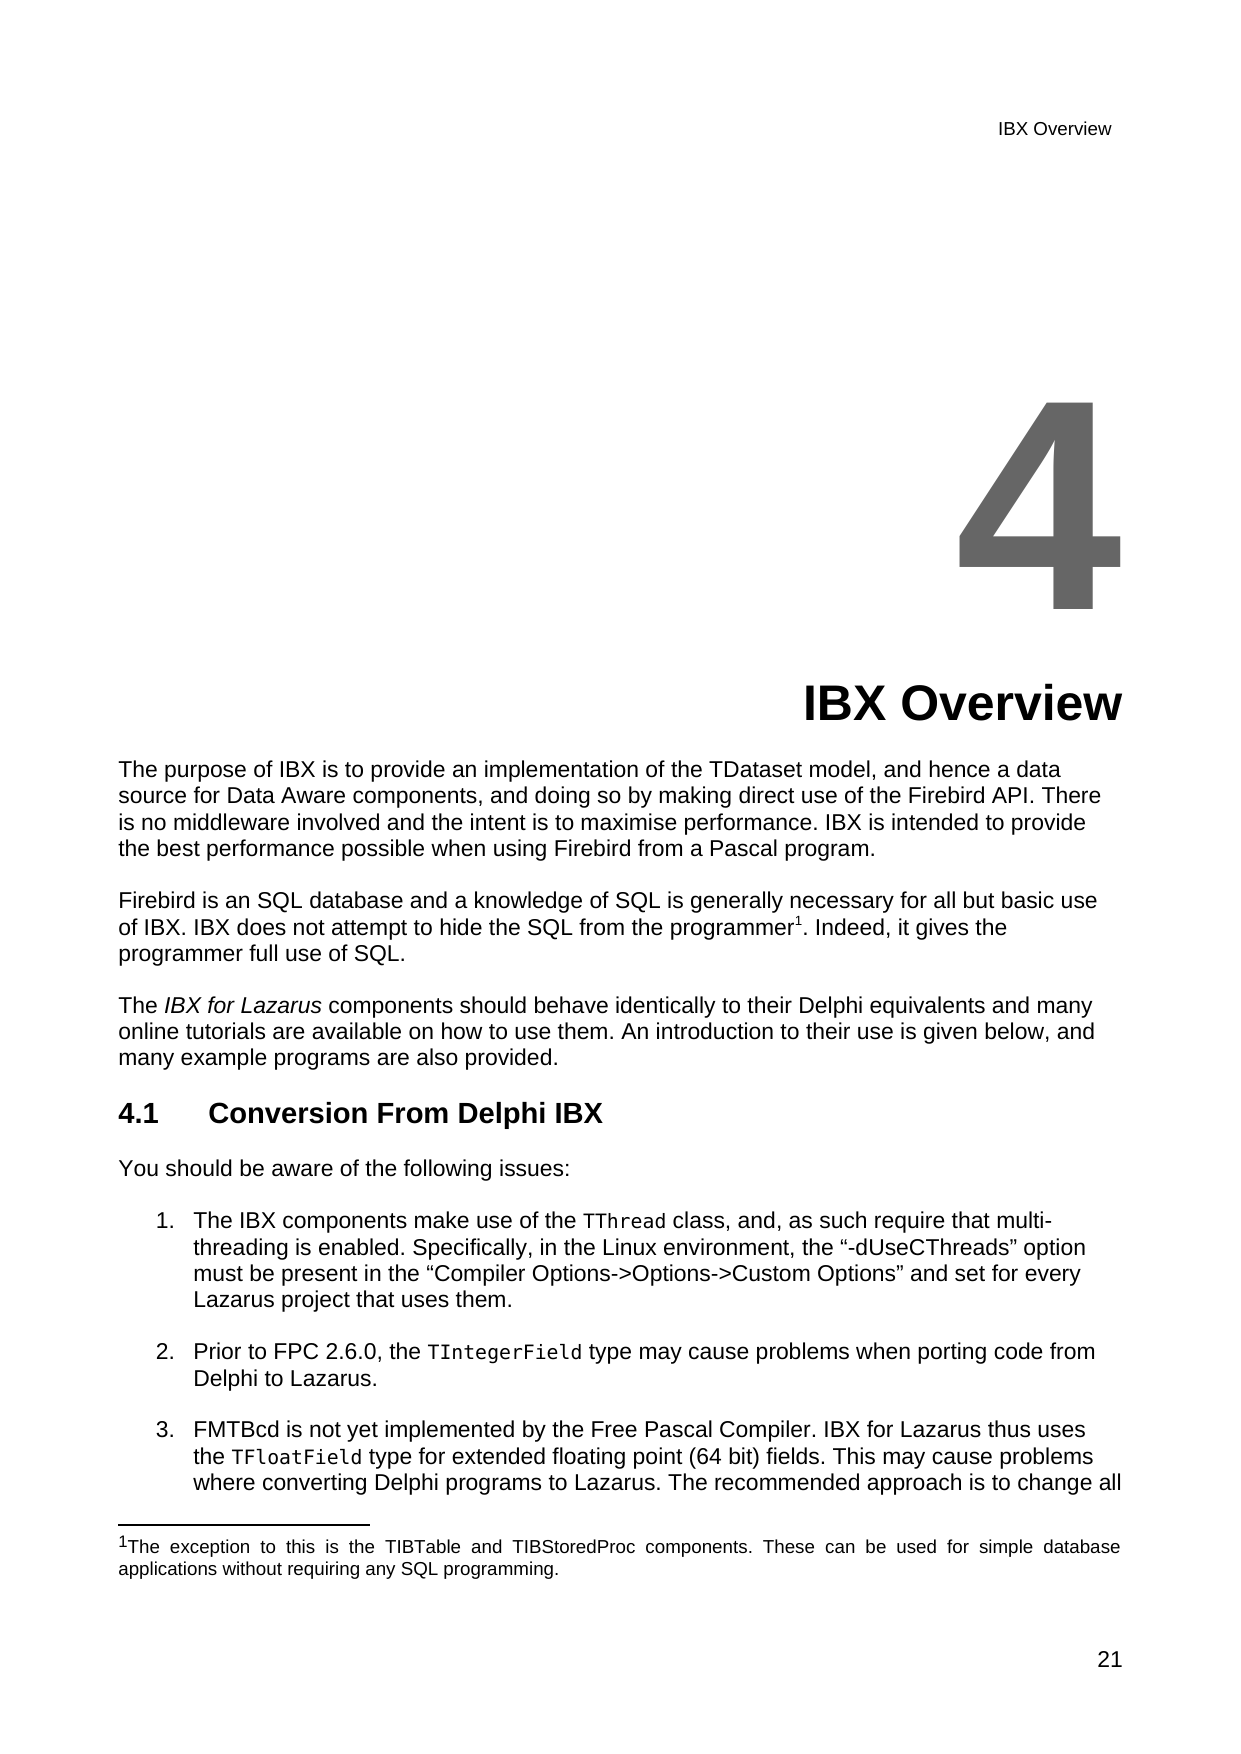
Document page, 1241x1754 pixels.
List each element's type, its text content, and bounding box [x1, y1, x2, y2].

text You should be aware of the following issues: [118, 1155, 1122, 1182]
list The IBX components make use of the TThread class, and, as such require that multi-threading is enabled. Specifically, in the Linux environment, the “-dUseCThreads” option must be present in the “Compiler Options->Options->Custom Options” and set for every Lazarus project that uses them. [156, 1207, 1122, 1313]
text The exception to this is the TIBTable and TIBStoredProc components. These can be used for simple database applications without requiring any SQL programming. [118, 1531, 1122, 1579]
list Prior to FPC 2.6.0, the TIntegerField type may cause problems when porting code from Delphi to Lazarus. [156, 1338, 1122, 1391]
subtitle IBX Overview [81, 328, 1122, 731]
text Firebird is an SQL database and a knowledge of SQL is generally necessary for all but basic use of IBX. IBX does not attempt to hide the SQL from the programmer. Indeed, it gives the programmer full use of SQL. [118, 887, 1122, 966]
text The purpose of IBX is to provide an implementation of the TDataset model, and hence a data source for Data Aware components, and doing so by making direct use of the Firebird API. There is no middleware involved and the intent is to maximise performance. IBX is intended to provide the best performance possible when using Firebird from a Pascal program. [118, 756, 1122, 862]
subtitle Conversion From Delphi IBX [118, 1096, 1122, 1130]
text The IBX for Lazarus components should behave identically to their Delphi equivalents and many online tutorials are available on how to use them. An introduction to their use is given below, and many example programs are also provided. [118, 992, 1122, 1071]
list FMTBcd is not yet implemented by the Free Pascal Compiler. IBX for Lazarus thus uses the TFloatField type for extended floating point (64 bit) fields. This may cause problems where converting Delphi programs to Lazarus. The recommended approach is to change all [156, 1416, 1122, 1495]
